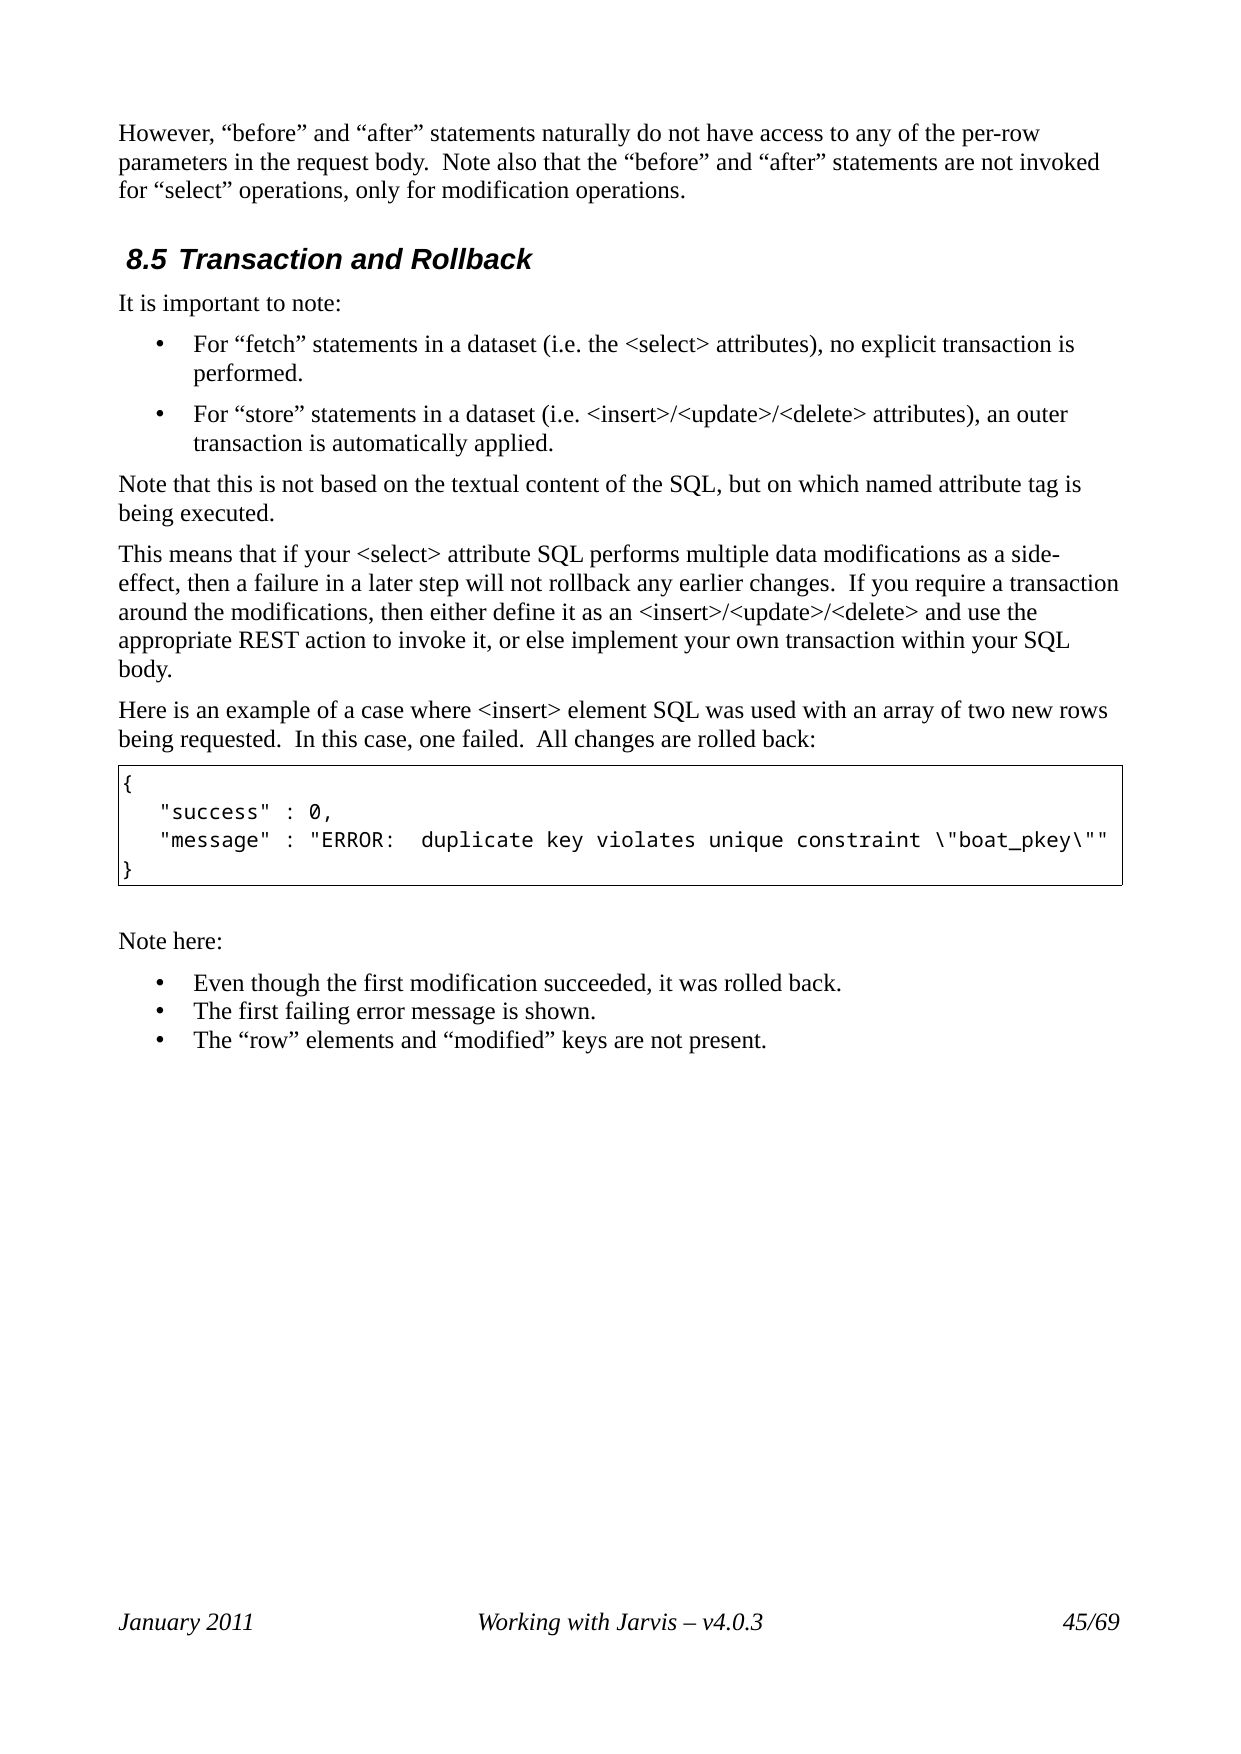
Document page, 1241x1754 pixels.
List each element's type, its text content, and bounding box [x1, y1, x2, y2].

list The “row” elements and “modified” keys are not present. [156, 1025, 1122, 1054]
text } [119, 851, 1122, 885]
text This means that if your <select> attribute SQL performs multiple data modifications as a side-effect, then a failure in a later step will not rollback any earlier changes. If you require a transaction around the modifications, then either define it as an <insert>/<update>/<delete> and use the appropriate REST action to invoke it, or else implement your own transaction within your SQL body. [118, 539, 1122, 683]
list For “store” statements in a dataset (i.e. <insert>/<update>/<delete> attributes), an outer transaction is automatically applied. [156, 399, 1122, 457]
text "success" : 0, [119, 794, 1122, 822]
text "message" : "ERROR: duplicate key violates unique constraint \"boat_pkey\"" [119, 822, 1122, 851]
list Even though the first modification succeeded, it was rolled back. [156, 968, 1122, 996]
text However, “before” and “after” statements naturally do not have access to any of the per-row parameters in the request body. Note also that the “before” and “after” statements are not invoked for “select” operations, only for modification operations. [118, 118, 1122, 204]
text Note here: [118, 926, 1122, 955]
text Here is an example of a case where <insert> element SQL was used with an array of two new rows being requested. In this case, one failed. All changes are rolled back: [118, 695, 1122, 753]
subtitle Transaction and Rollback [118, 242, 1122, 275]
text It is important to note: [118, 288, 1122, 317]
list For “fetch” statements in a dataset (i.e. the <select> attributes), no explicit transaction is performed. [156, 329, 1122, 387]
text { [119, 766, 1122, 794]
text Note that this is not based on the textual content of the SQL, but on which named attribute tag is being executed. [118, 469, 1122, 527]
list The first failing error message is shown. [156, 996, 1122, 1025]
